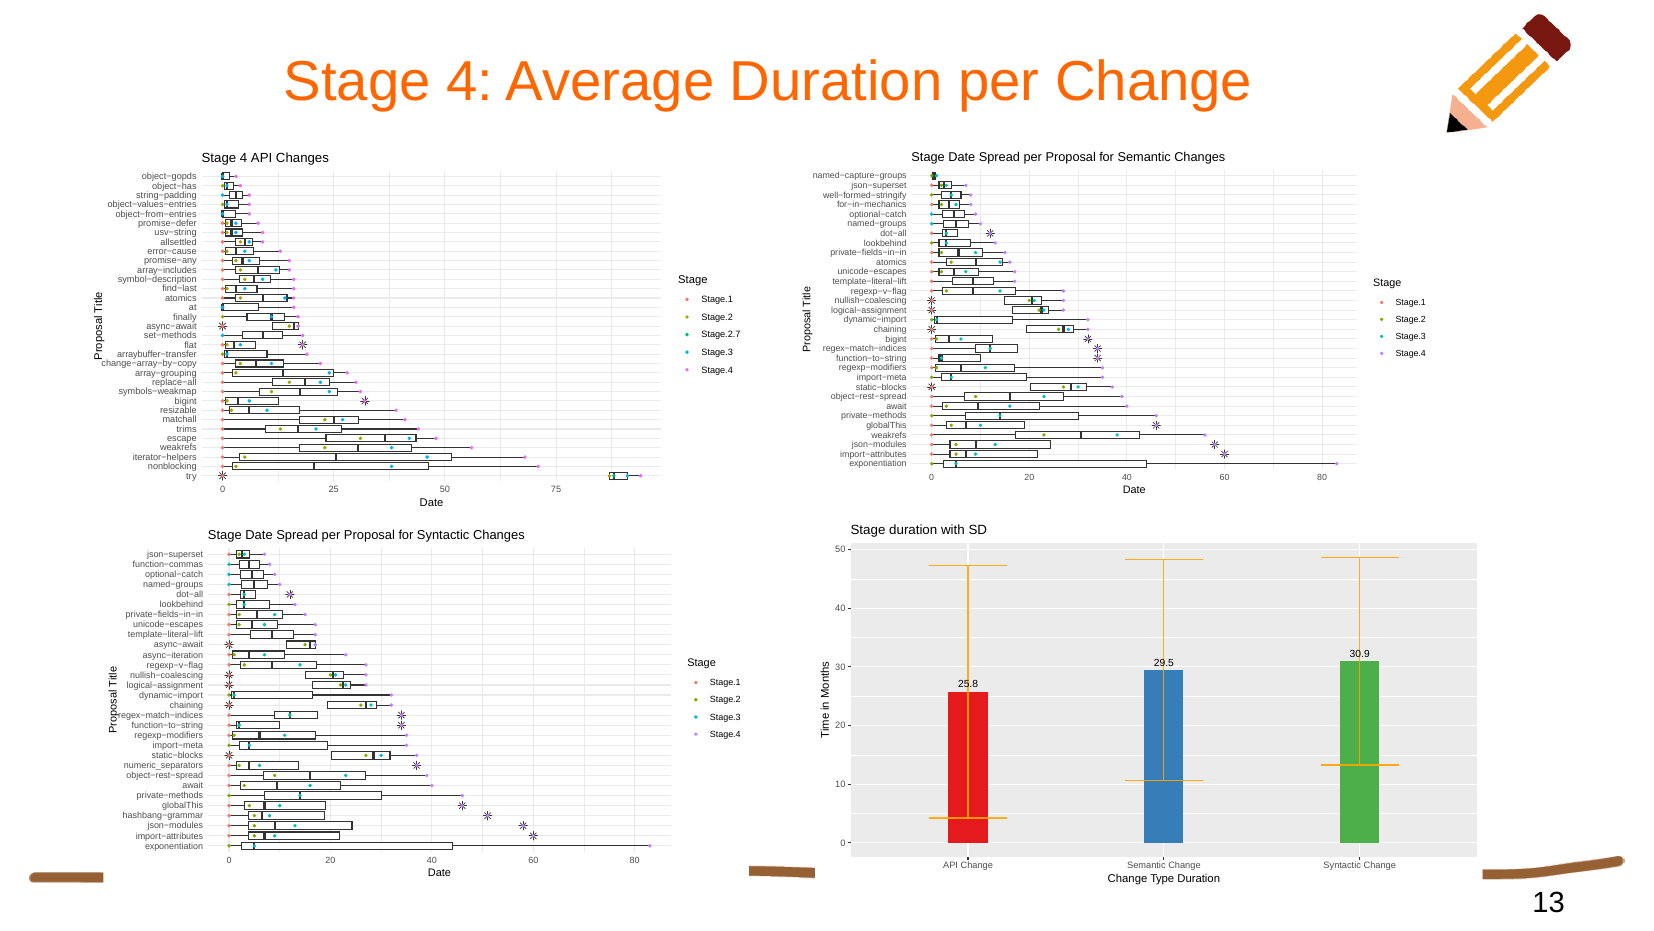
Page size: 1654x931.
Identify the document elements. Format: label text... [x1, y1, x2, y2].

picture [797, 147, 1435, 502]
title Stage 4: Average Duration per Change [88, 29, 1447, 133]
picture [88, 147, 750, 516]
picture [1446, 14, 1571, 133]
picture [29, 520, 1625, 892]
